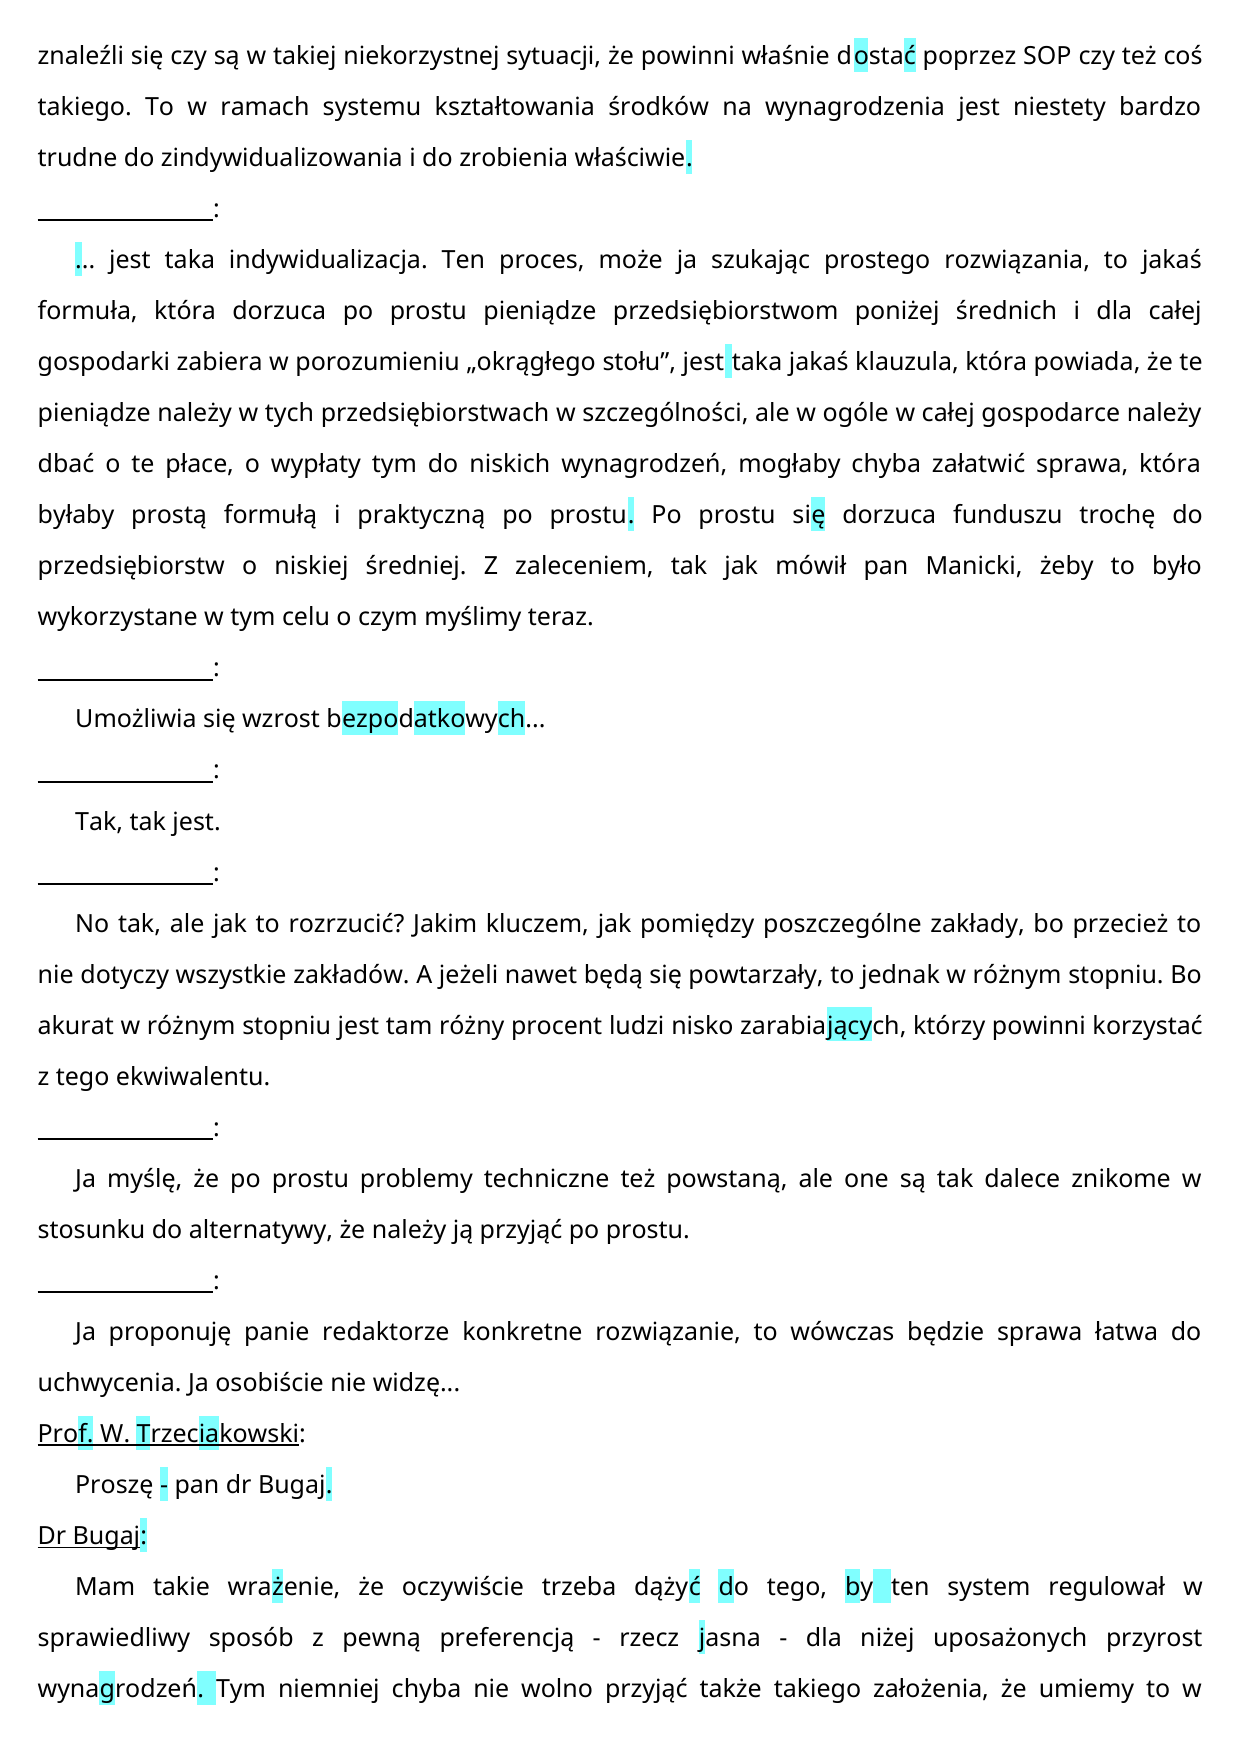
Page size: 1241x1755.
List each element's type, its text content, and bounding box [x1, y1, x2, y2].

text : [37, 650, 1203, 684]
text Ja myślę, że po prostu problemy techniczne też powstaną, ale one są tak dalece znikome w stosunku do alternatywy, że należy ją przyjąć po prostu. [37, 1160, 1203, 1246]
text : [37, 1109, 1203, 1143]
text Umożliwia się wzrost bezpodatkowych... [37, 701, 1203, 735]
text Proszę - pan dr Bugaj. [37, 1467, 1203, 1501]
text No tak, ale jak to rozrzucić? Jakim kluczem, jak pomiędzy poszczególne zakłady, bo przecież to nie dotyczy wszystkie zakładów. A jeżeli nawet będą się powtarzały, to jednak w różnym stopniu. Bo akurat w różnym stopniu jest tam różny procent ludzi nisko zarabiających, którzy powinni korzystać z tego ekwiwalentu. [37, 905, 1203, 1092]
text Tak, tak jest. [37, 803, 1203, 837]
text : [37, 1262, 1203, 1297]
text Dr Bugaj: [37, 1518, 1203, 1552]
text : [37, 752, 1203, 786]
text Prof. W. Trzeciakowski: [37, 1416, 1203, 1450]
text : [37, 191, 1203, 225]
text Mam takie wrażenie, że oczywiście trzeba dążyć do tego, by ten system regulował w sprawiedliwy sposób z pewną preferencją - rzecz jasna - dla niżej uposażonych przyrost wynagrodzeń. Tym niemniej chyba nie wolno przyjąć także takiego założenia, że umiemy to w [37, 1569, 1203, 1705]
text znaleźli się czy są w takiej niekorzystnej sytuacji, że powinni właśnie dostać poprzez SOP czy też coś takiego. To w ramach systemu kształtowania środków na wynagrodzenia jest niestety bardzo trudne do zindywidualizowania i do zrobienia właściwie. [37, 37, 1203, 174]
text ... jest taka indywidualizacja. Ten proces, może ja szukając prostego rozwiązania, to jakaś formuła, która dorzuca po prostu pieniądze przedsiębiorstwom poniżej średnich i dla całej gospodarki zabiera w porozumieniu „okrągłego stołu”, jest taka jakaś klauzula, która powiada, że te pieniądze należy w tych przedsiębiorstwach w szczególności, ale w ogóle w całej gospodarce należy dbać o te płace, o wypłaty tym do niskich wynagrodzeń, mogłaby chyba załatwić sprawa, która byłaby prostą formułą i praktyczną po prostu. Po prostu się dorzuca funduszu trochę do przedsiębiorstw o niskiej średniej. Z zaleceniem, tak jak mówił pan Manicki, żeby to było wykorzystane w tym celu o czym myślimy teraz. [37, 242, 1203, 633]
text Ja proponuję panie redaktorze konkretne rozwiązanie, to wówczas będzie sprawa łatwa do uchwycenia. Ja osobiście nie widzę... [37, 1313, 1203, 1399]
text : [37, 854, 1203, 888]
